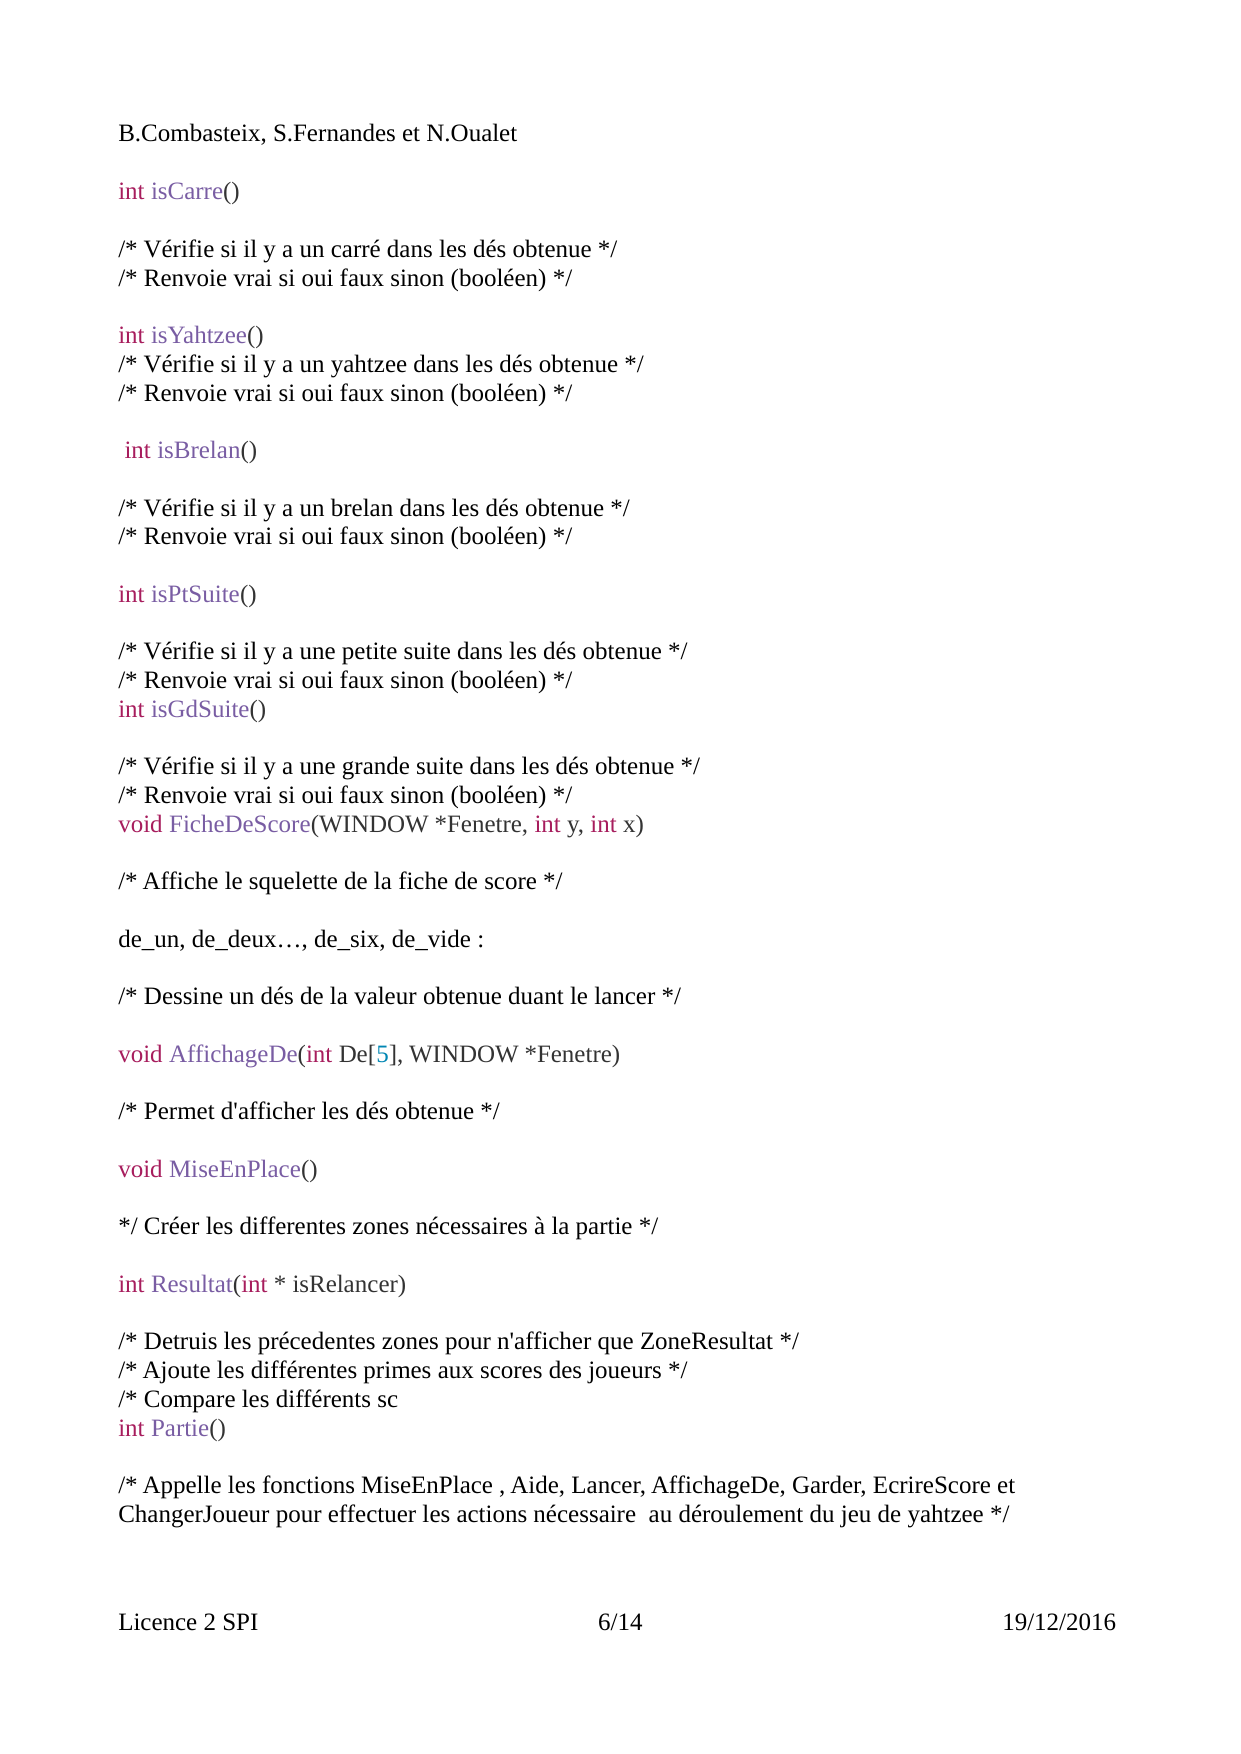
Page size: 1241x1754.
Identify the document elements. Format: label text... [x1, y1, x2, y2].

text /* Vérifie si il y a une petite suite dans les dés obtenue */ [118, 636, 1122, 665]
text /* Permet d'afficher les dés obtenue */ [118, 1096, 1122, 1125]
text /* Vérifie si il y a un yahtzee dans les dés obtenue */ [118, 349, 1122, 378]
text /* Renvoie vrai si oui faux sinon (booléen) */ [118, 263, 1122, 291]
text /* Ajoute les différentes primes aux scores des joueurs */ [118, 1355, 1122, 1384]
text de_un, de_deux…, de_six, de_vide : [118, 924, 1122, 953]
text /* Dessine un dés de la valeur obtenue duant le lancer */ [118, 981, 1122, 1010]
text /* Vérifie si il y a un brelan dans les dés obtenue */ [118, 493, 1122, 521]
text /* Renvoie vrai si oui faux sinon (booléen) */ [118, 378, 1122, 406]
text void MiseEnPlace() [118, 1154, 1122, 1183]
text void AffichageDe(int De[5], WINDOW *Fenetre) [118, 1039, 1122, 1068]
text int isGdSuite() [118, 694, 1122, 723]
text /* Detruis les précedentes zones pour n'afficher que ZoneResultat */ [118, 1326, 1122, 1355]
text int Partie() [118, 1413, 1122, 1441]
text /* Affiche le squelette de la fiche de score */ [118, 866, 1122, 895]
text int isYahtzee() [118, 320, 1122, 349]
text /* Appelle les fonctions MiseEnPlace , Aide, Lancer, AffichageDe, Garder, EcrireScore et ChangerJoueur pour effectuer les actions nécessaire au déroulement du jeu de yahtzee */ [118, 1470, 1122, 1528]
text /* Vérifie si il y a une grande suite dans les dés obtenue */ [118, 751, 1122, 780]
text int Resultat(int * isRelancer) [118, 1269, 1122, 1298]
text void FicheDeScore(WINDOW *Fenetre, int y, int x) [118, 809, 1122, 838]
text /* Renvoie vrai si oui faux sinon (booléen) */ [118, 521, 1122, 550]
text int isPtSuite() [118, 579, 1122, 608]
text /* Renvoie vrai si oui faux sinon (booléen) */ [118, 665, 1122, 694]
text /* Compare les différents sc­ [118, 1384, 1122, 1413]
text */ Créer les differentes zones nécessaires à la partie */ [118, 1211, 1122, 1240]
text /* Vérifie si il y a un carré dans les dés obtenue */ [118, 234, 1122, 263]
text int isCarre() [118, 176, 1122, 205]
text int isBrelan() [118, 435, 1122, 464]
text /* Renvoie vrai si oui faux sinon (booléen) */ [118, 780, 1122, 809]
